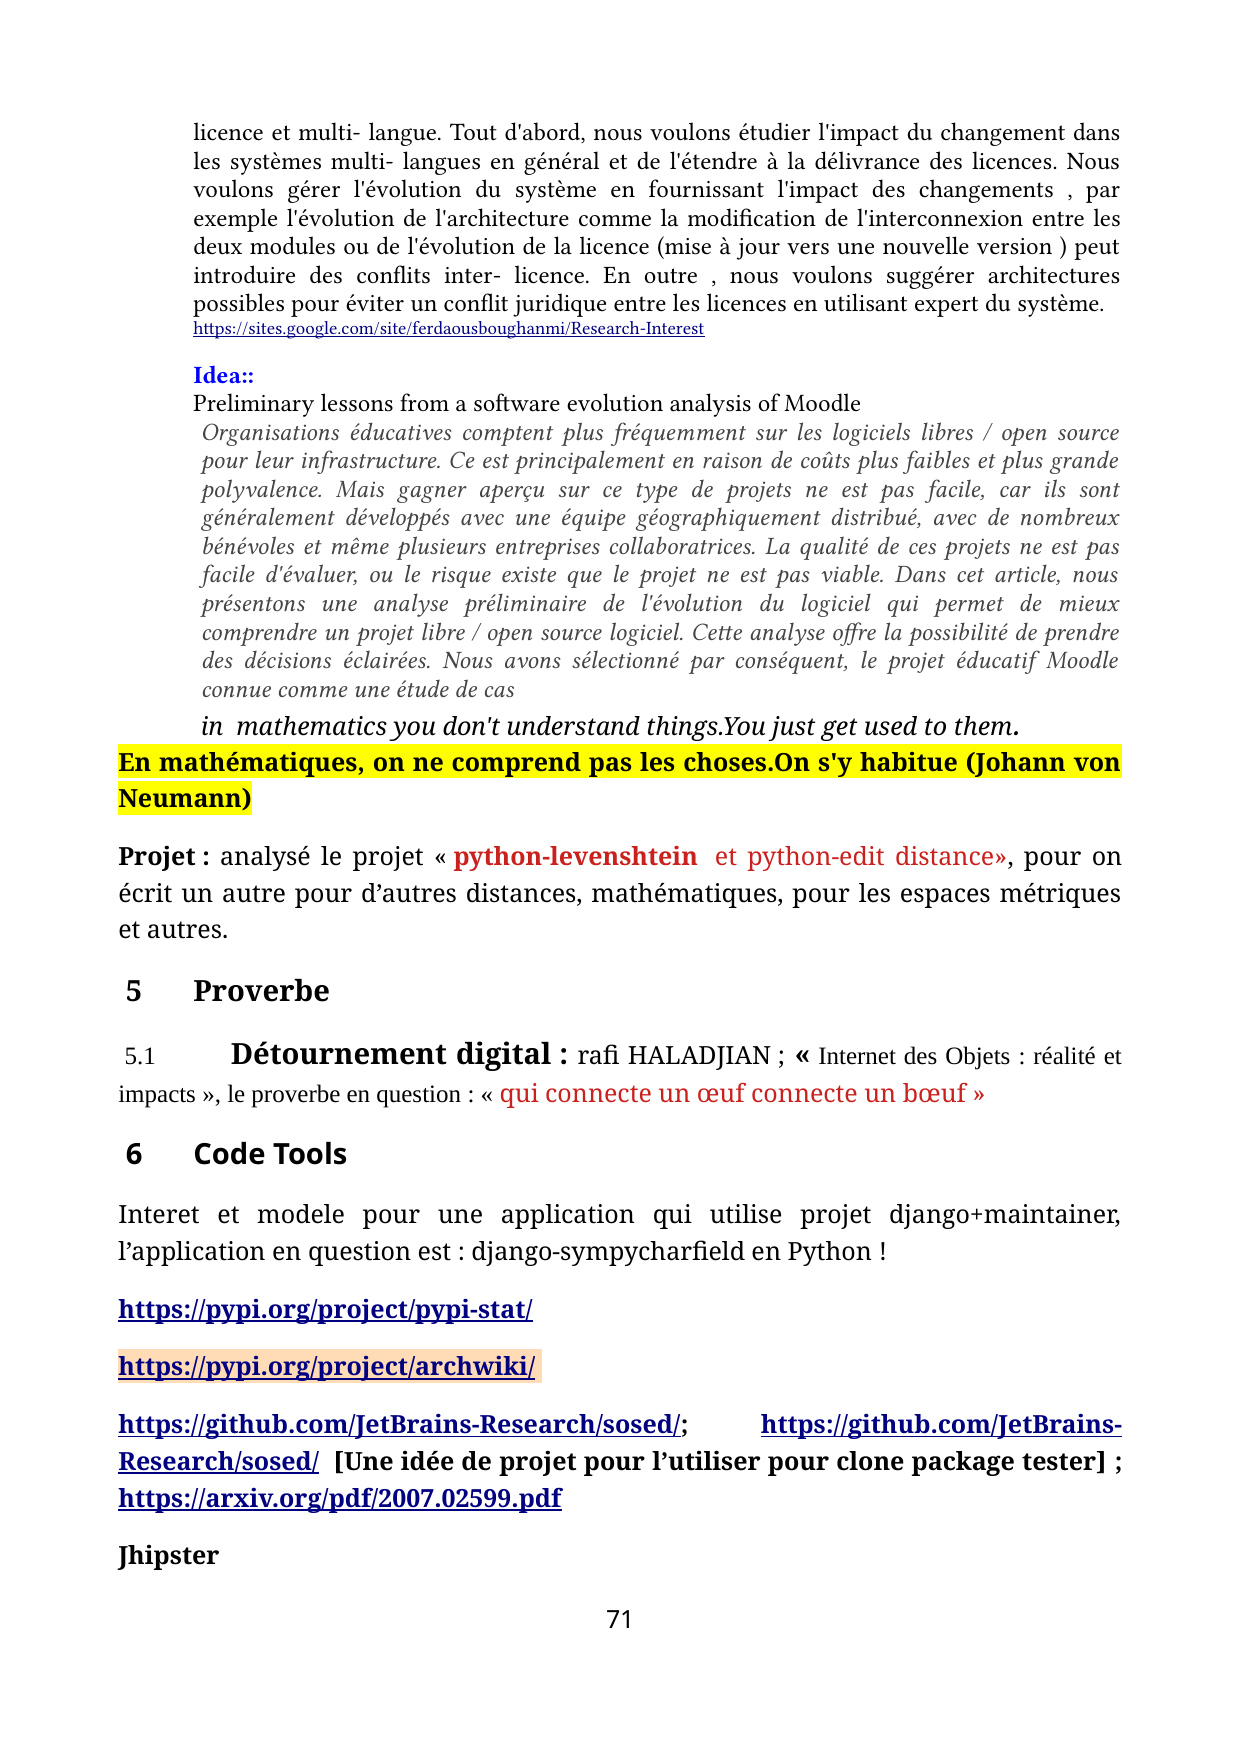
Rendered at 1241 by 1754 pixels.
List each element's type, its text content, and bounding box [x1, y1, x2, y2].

subtitle https://pypi.org/project/pypi-stat/ [118, 1291, 1122, 1326]
subtitle https://pypi.org/project/archwiki/ [118, 1349, 1122, 1383]
subtitle https://github.com/JetBrains-Research/sosed/; https://github.com/JetBrains-Research/sosed/ [Une idée de projet pour l’utiliser pour clone package tester] ; https://arxiv.org/pdf/2007.02599.pdf [118, 1407, 1122, 1514]
subtitle https://sites.google.com/site/ferdaousboughanmi/Research-Interest [156, 318, 1122, 339]
subtitle Jhipster [118, 1538, 1122, 1572]
subtitle Code Tools [118, 1133, 1122, 1173]
subtitle Preliminary lessons from a software evolution analysis of Moodle [156, 389, 1122, 418]
subtitle Projet : analysé le projet « python-levenshtein et python-edit distance», pour on écrit un autre pour d’autres distances, mathématiques, pour les espaces métriques et autres. [118, 839, 1122, 946]
subtitle Détournement digital : rafi HALADJIAN ; « Internet des Objets : réalité et impacts », le proverbe en question : « qui connecte un œuf connecte un bœuf » [118, 1033, 1122, 1110]
subtitle Idea:: [156, 361, 1122, 389]
subtitle Proverbe [118, 970, 1122, 1009]
subtitle in mathematics you don't understand things.You just get used to them. [201, 703, 1122, 744]
subtitle licence et multi- langue. Tout d'abord, nous voulons étudier l'impact du changement dans les systèmes multi- langues en général et de l'étendre à la délivrance des licences. Nous voulons gérer l'évolution du système en fournissant l'impact des changements , par exemple l'évolution de l'architecture comme la modification de l'interconnexion entre les deux modules ou de l'évolution de la licence (mise à jour vers une nouvelle version ) peut introduire des conflits inter- licence. En outre , nous voulons suggérer architectures possibles pour éviter un conflit juridique entre les licences en utilisant expert du système. [156, 118, 1122, 318]
subtitle En mathématiques, on ne comprend pas les choses.On s'y habitue (Johann von Neumann) [118, 744, 1122, 815]
subtitle Interet et modele pour une application qui utilise projet django+maintainer, l’application en question est : django-sympycharfield en Python ! [118, 1197, 1122, 1268]
subtitle Organisations éducatives comptent plus fréquemment sur les logiciels libres / open source pour leur infrastructure. Ce est principalement en raison de coûts plus faibles et plus grande polyvalence. Mais gagner aperçu sur ce type de projets ne est pas facile, car ils sont généralement développés avec une équipe géographiquement distribué, avec de nombreux bénévoles et même plusieurs entreprises collaboratrices. La qualité de ces projets ne est pas facile d'évaluer, ou le risque existe que le projet ne est pas viable. Dans cet article, nous présentons une analyse préliminaire de l'évolution du logiciel qui permet de mieux comprendre un projet libre / open source logiciel. Cette analyse offre la possibilité de prendre des décisions éclairées. Nous avons sélectionné par conséquent, le projet éducatif Moodle connue comme une étude de cas [201, 418, 1122, 703]
